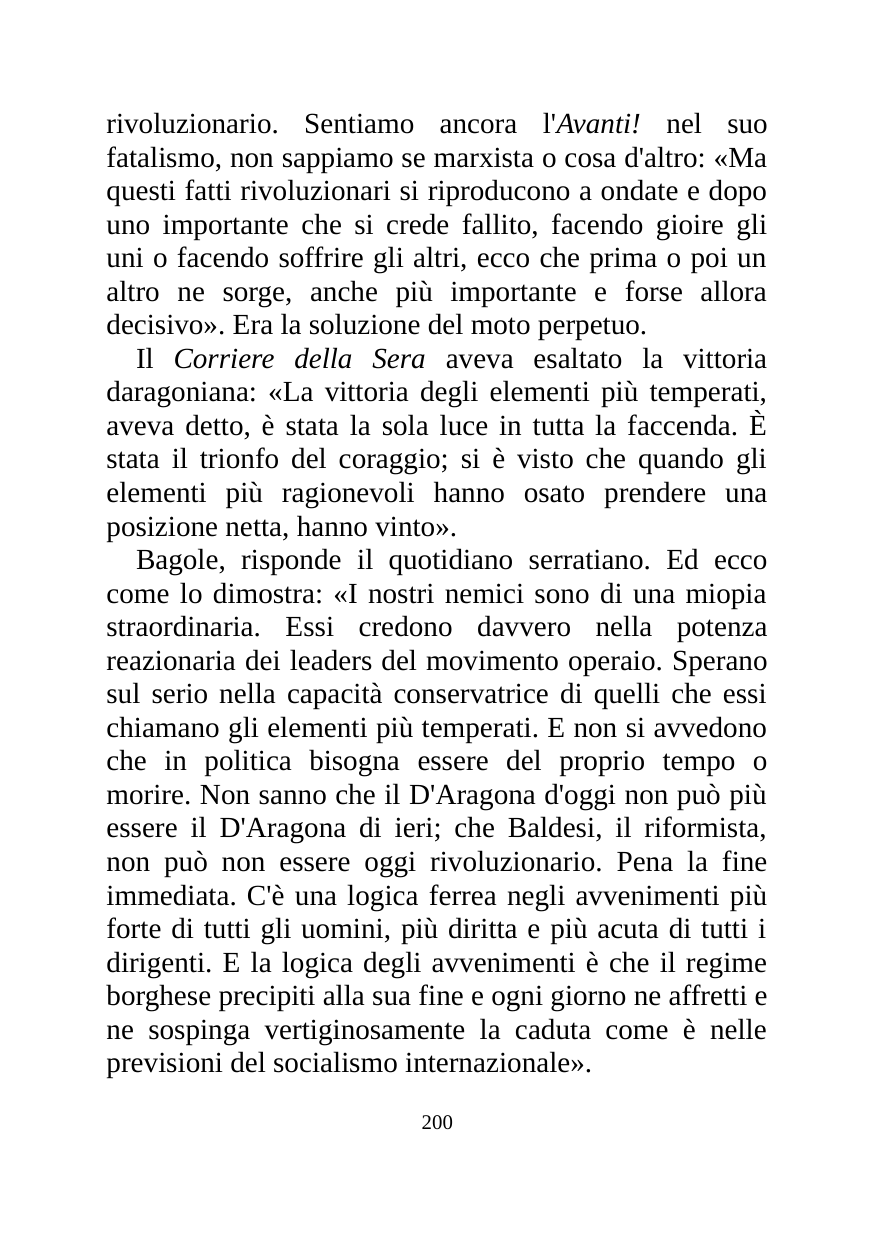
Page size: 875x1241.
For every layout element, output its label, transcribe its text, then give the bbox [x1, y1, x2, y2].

text rivoluzionario. Sentiamo ancora l'Avanti! nel suo fatalismo, non sappiamo se marxista o cosa d'altro: «Ma questi fatti rivoluzionari si riproducono a ondate e dopo uno importante che si crede fallito, facendo gioire gli uni o facendo soffrire gli altri, ecco che prima o poi un altro ne sorge, anche più importante e forse allora decisivo». Era la soluzione del moto perpetuo. [106, 106, 768, 341]
text Il Corriere della Sera aveva esaltato la vittoria daragoniana: «La vittoria degli elementi più temperati, aveva detto, è stata la sola luce in tutta la faccenda. È stata il trionfo del coraggio; si è visto che quando gli elementi più ragionevoli hanno osato prendere una posizione netta, hanno vinto». [106, 341, 768, 542]
text Bagole, risponde il quotidiano serratiano. Ed ecco come lo dimostra: «I nostri nemici sono di una miopia straordinaria. Essi credono davvero nella potenza reazionaria dei leaders del movimento operaio. Sperano sul serio nella capacità conservatrice di quelli che essi chiamano gli elementi più temperati. E non si avvedono che in politica bisogna essere del proprio tempo o morire. Non sanno che il D'Aragona d'oggi non può più essere il D'Aragona di ieri; che Baldesi, il riformista, non può non essere oggi rivoluzionario. Pena la fine immediata. C'è una logica ferrea negli avvenimenti più forte di tutti gli uomini, più diritta e più acuta di tutti i dirigenti. E la logica degli avvenimenti è che il regime borghese precipiti alla sua fine e ogni giorno ne affretti e ne sospinga vertiginosamente la caduta come è nelle previsioni del socialismo internazionale». [106, 542, 768, 1079]
